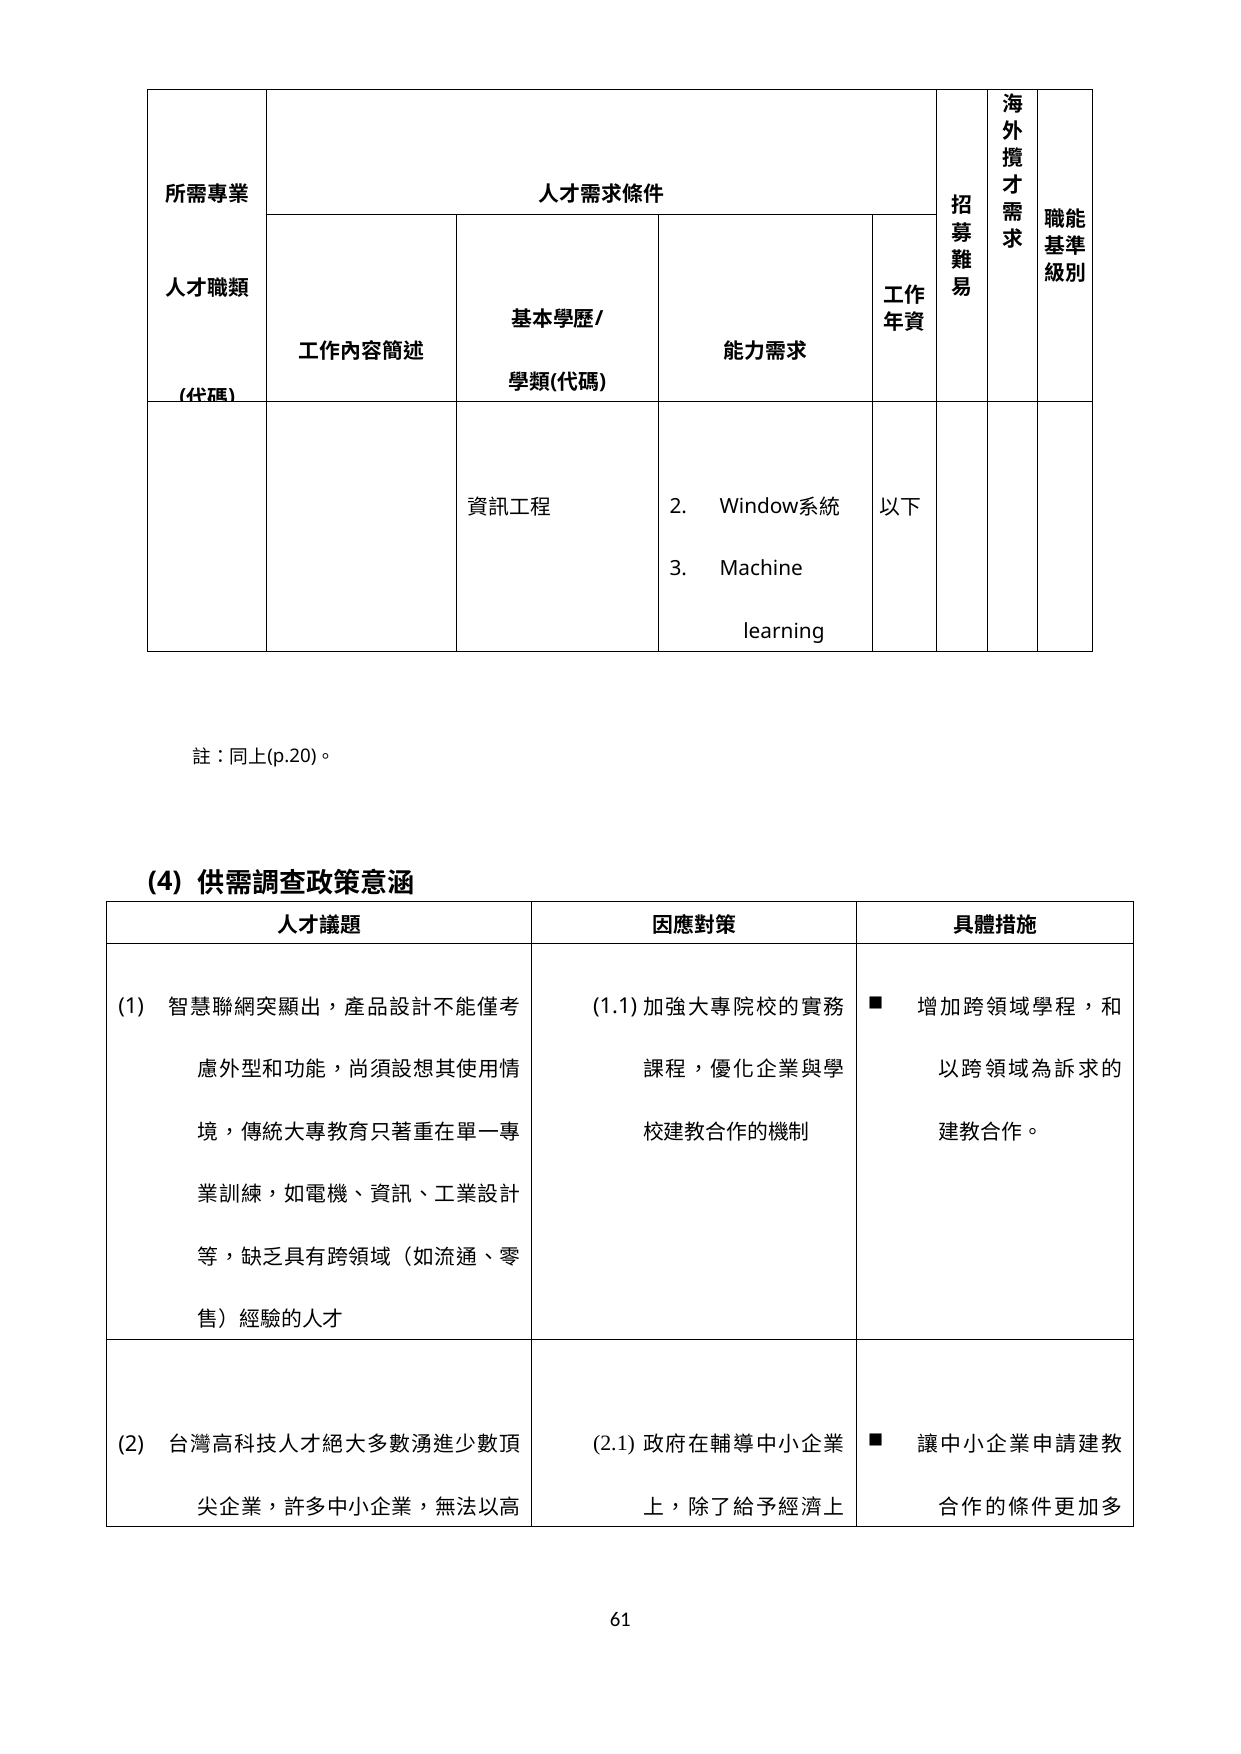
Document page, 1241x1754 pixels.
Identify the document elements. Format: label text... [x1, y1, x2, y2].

table_cell 基本學歷/ 學類(代碼) [457, 215, 658, 401]
table_cell 以下 [873, 402, 936, 651]
table_cell [267, 402, 456, 651]
table_header 人才需求條件 [267, 90, 936, 214]
table_header 所需專業 人才職類 (代碼) [148, 90, 266, 401]
table_header 人才議題 [107, 902, 531, 943]
table_cell 資訊工程 [457, 402, 658, 651]
table_cell 工作內容簡述 [267, 215, 456, 401]
table_header 因應對策 [532, 902, 856, 943]
text 註：同上(p.20)。 [148, 714, 1092, 776]
table_cell 能力需求 [659, 215, 872, 401]
table_cell [988, 402, 1037, 651]
table_cell 工作 年資 [873, 215, 936, 401]
table_cell 智慧聯網突顯出，產品設計不能僅考慮外型和功能，尚須設想其使用情境，傳統大專教育只著重在單一專業訓練，如電機、資訊、工業設計等，缺乏具有跨領域（如流通、零售）經驗的人才 [107, 944, 531, 1339]
table_cell 加強大專院校的實務課程，優化企業與學校建教合作的機制 [532, 944, 856, 1339]
table_cell -- [1038, 402, 1092, 651]
table_cell 讓中小企業申請建教合作的條件更加多 [857, 1340, 1133, 1526]
table_cell [937, 402, 987, 651]
table_header 海外攬才需求 [988, 90, 1037, 401]
list 供需調查政策意涵 [148, 839, 1092, 901]
table_cell [148, 402, 266, 651]
table_cell 增加跨領域學程，和以跨領域為訴求的建教合作。 [857, 944, 1133, 1339]
table_header 具體措施 [857, 902, 1133, 943]
table_cell HTML5 Window系統 Machine learning [659, 402, 872, 651]
table_cell 台灣高科技人才絕大多數湧進少數頂尖企業，許多中小企業，無法以高 [107, 1340, 531, 1526]
table_header 招募難易 [937, 90, 987, 401]
table_cell 政府在輔導中小企業上，除了給予經濟上 [532, 1340, 856, 1526]
table_header 職能基準級別 [1038, 90, 1092, 401]
